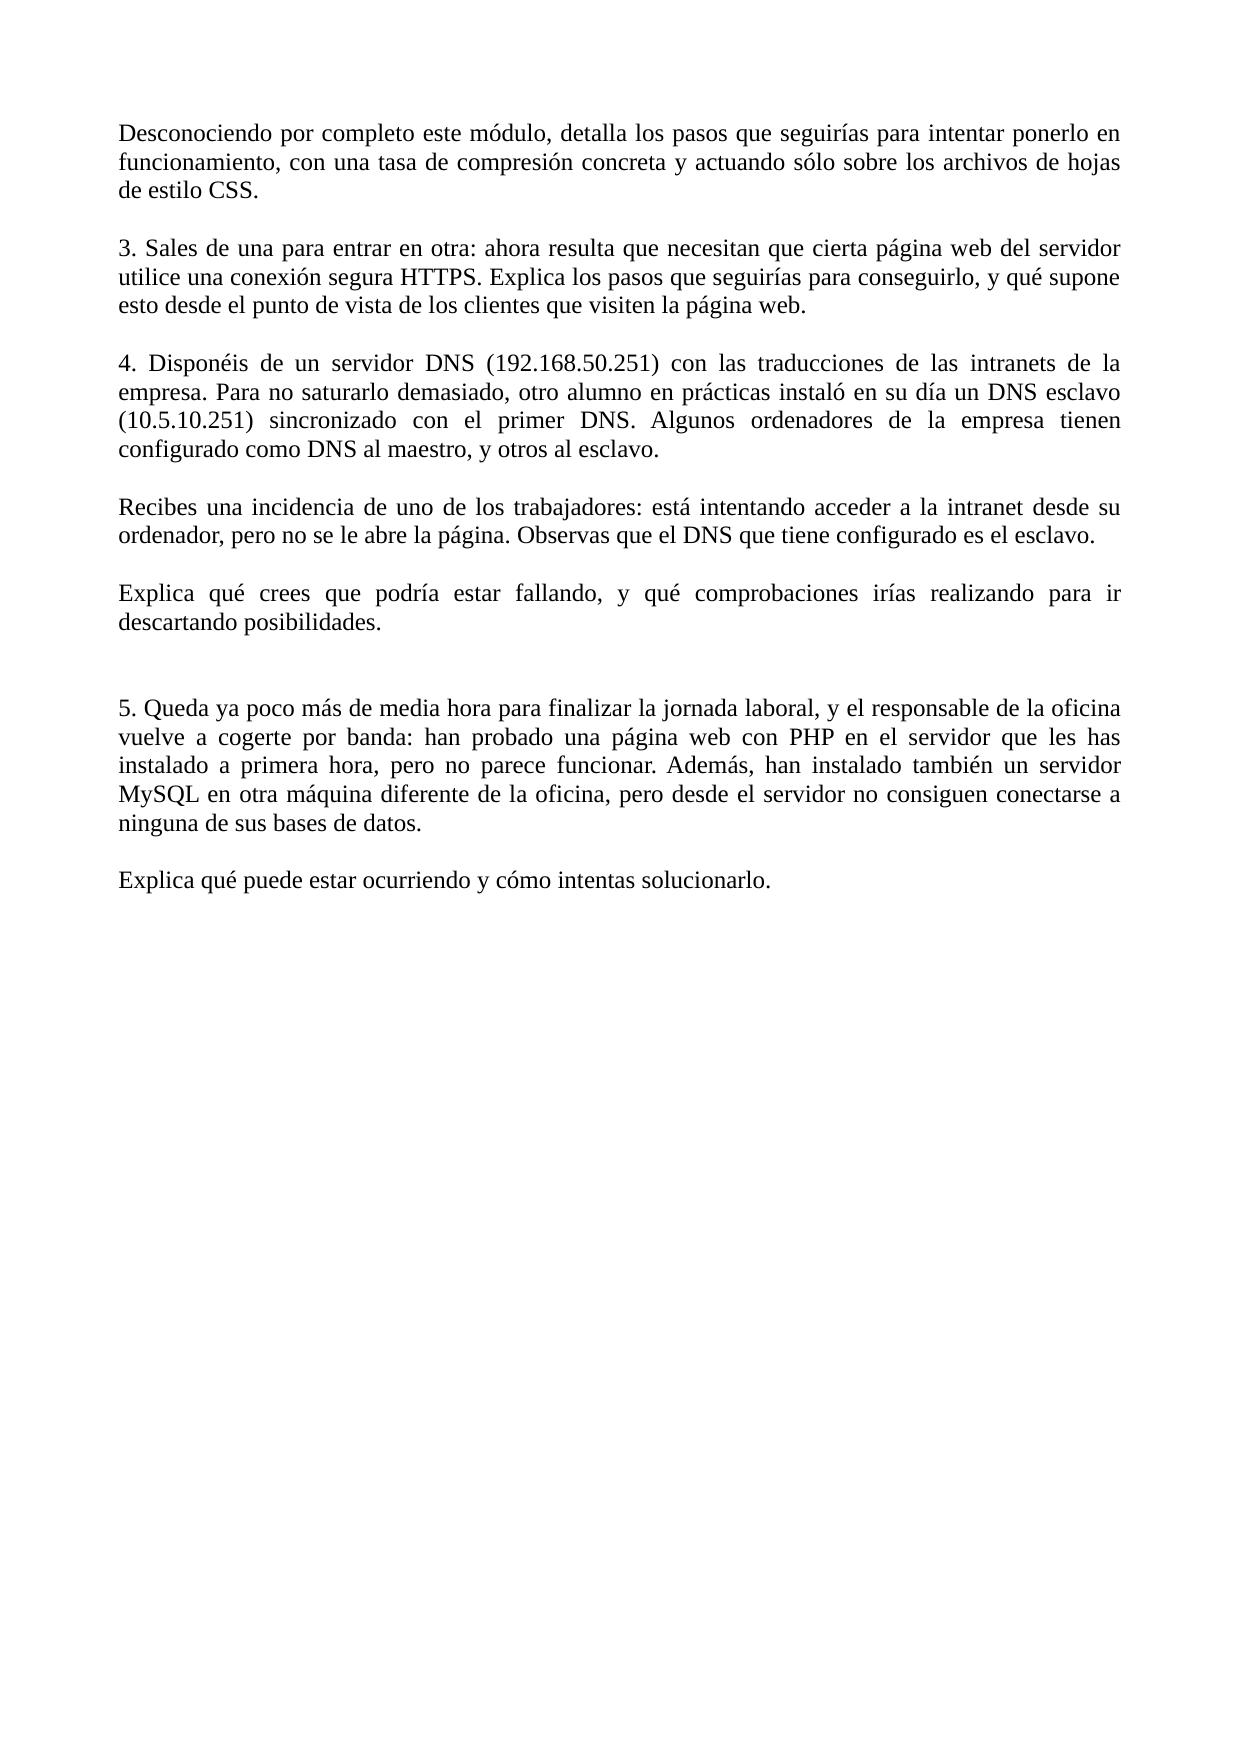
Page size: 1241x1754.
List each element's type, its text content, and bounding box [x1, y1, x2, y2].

text 3. Sales de una para entrar en otra: ahora resulta que necesitan que cierta página web del servidor utilice una conexión segura HTTPS. Explica los pasos que seguirías para conseguirlo, y qué supone esto desde el punto de vista de los clientes que visiten la página web. [118, 233, 1122, 319]
text 4. Disponéis de un servidor DNS (192.168.50.251) con las traducciones de las intranets de la empresa. Para no saturarlo demasiado, otro alumno en prácticas instaló en su día un DNS esclavo (10.5.10.251) sincronizado con el primer DNS. Algunos ordenadores de la empresa tienen configurado como DNS al maestro, y otros al esclavo. [118, 348, 1122, 463]
text Explica qué puede estar ocurriendo y cómo intentas solucionarlo. [118, 866, 1122, 894]
text Explica qué crees que podría estar fallando, y qué comprobaciones irías realizando para ir descartando posibilidades. [118, 578, 1122, 636]
text Desconociendo por completo este módulo, detalla los pasos que seguirías para intentar ponerlo en funcionamiento, con una tasa de compresión concreta y actuando sólo sobre los archivos de hojas de estilo CSS. [118, 118, 1122, 204]
text 5. Queda ya poco más de media hora para finalizar la jornada laboral, y el responsable de la oficina vuelve a cogerte por banda: han probado una página web con PHP en el servidor que les has instalado a primera hora, pero no parece funcionar. Además, han instalado también un servidor MySQL en otra máquina diferente de la oficina, pero desde el servidor no consiguen conectarse a ninguna de sus bases de datos. [118, 693, 1122, 837]
text Recibes una incidencia de uno de los trabajadores: está intentando acceder a la intranet desde su ordenador, pero no se le abre la página. Observas que el DNS que tiene configurado es el esclavo. [118, 492, 1122, 549]
